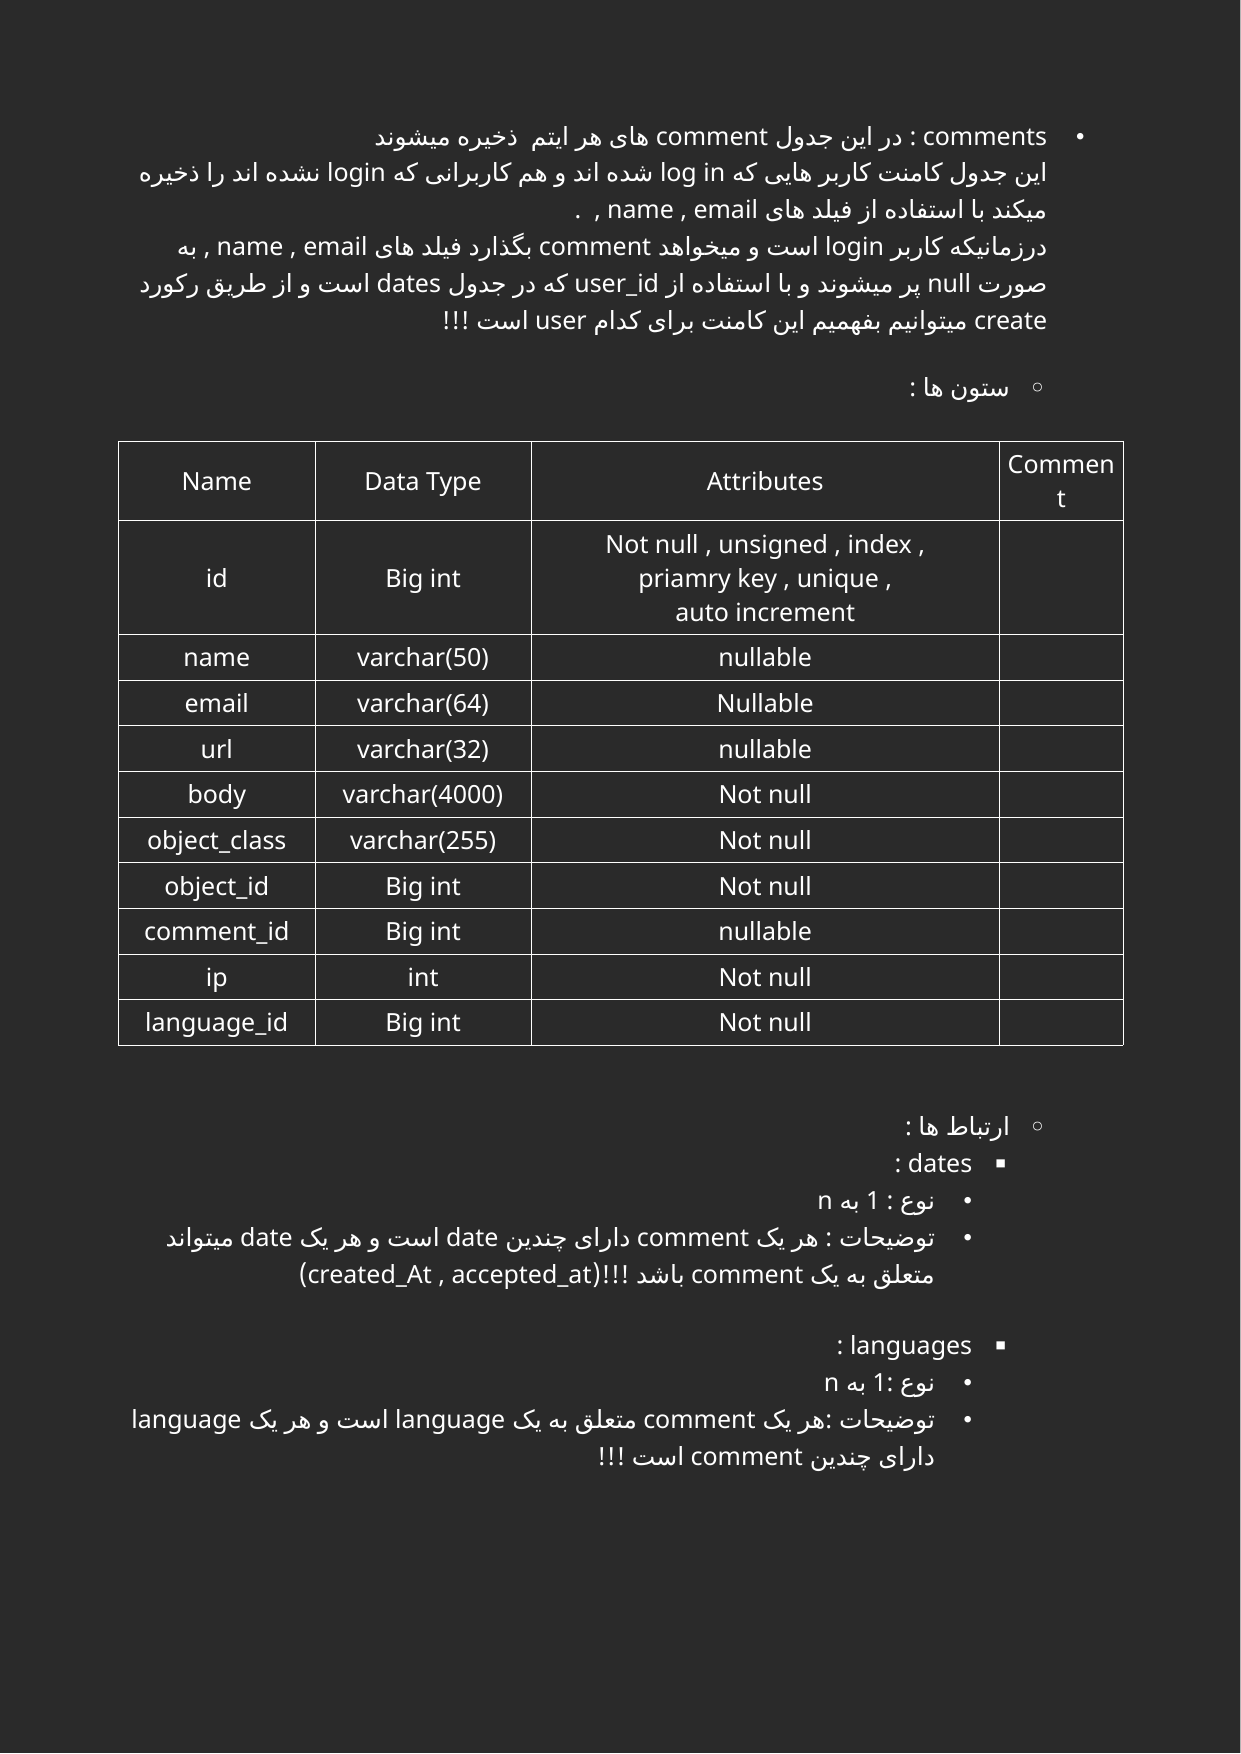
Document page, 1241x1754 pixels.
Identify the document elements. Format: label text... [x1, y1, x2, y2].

table_header Data Type [316, 442, 531, 520]
table_cell [1000, 726, 1123, 771]
list این جدول کامنت کاربر هایی که log in شده اند و هم کاربرانی که login نشده اند را ذخیره میکند با استفاده از فیلد های name , email , . [118, 155, 1085, 229]
table_cell Not null [532, 1000, 999, 1045]
list comments : در این جدول comment های هر ایتم ذخیره میشوند [118, 118, 1085, 155]
table_cell varchar(255) [316, 818, 531, 862]
table_cell Not null , unsigned , index , priamry key , unique , auto increment [532, 521, 999, 634]
list توضیحات :هر یک comment متعلق به یک language است و هر یک language دارای چندین comment است !!! [118, 1402, 972, 1476]
table_cell nullable [532, 726, 999, 771]
table_cell int [316, 955, 531, 999]
table_cell [1000, 681, 1123, 725]
table_cell object_class [119, 818, 315, 862]
list ستون ها :‌ [118, 374, 1047, 407]
list نوع : 1 به n [118, 1183, 972, 1219]
table_cell [1000, 909, 1123, 953]
table_cell Big int [316, 909, 531, 953]
table_cell [1000, 635, 1123, 680]
list درزمانیکه کاربر login است و میخواهد comment بگذارد فیلد های name , email , به صورت null پر میشوند و با استفاده از user_id که در جدول dates است و از طریق رکورد create میتوانیم بفهمیم این کامنت برای کدام user است !!! [118, 229, 1085, 340]
table_cell [1000, 1000, 1123, 1045]
table_cell varchar(4000) [316, 772, 531, 817]
table_cell [1000, 818, 1123, 862]
table_cell Not null [532, 818, 999, 862]
table_cell Not null [532, 772, 999, 817]
list توضیحات : هر یک comment دارای چندین date است و هر یک date میتواند متعلق به یک comment باشد !!!(created_At , accepted_at) [118, 1219, 972, 1293]
table_cell Nullable [532, 681, 999, 725]
table_cell Big int [316, 863, 531, 908]
table_cell [1000, 863, 1123, 908]
table_cell id [119, 521, 315, 634]
table_cell nullable [532, 909, 999, 953]
list dates : [118, 1146, 1010, 1183]
list ارتباط ها : [118, 1113, 1047, 1146]
table_cell Not null [532, 863, 999, 908]
table_cell Big int [316, 1000, 531, 1045]
table_cell [1000, 955, 1123, 999]
table_cell url [119, 726, 315, 771]
list نوع :1 به n [118, 1364, 972, 1402]
table_header Attributes [532, 442, 999, 520]
table_cell nullable [532, 635, 999, 680]
list languages : [118, 1328, 1010, 1364]
table_cell [1000, 772, 1123, 817]
table_cell comment_id [119, 909, 315, 953]
table_cell Big int [316, 521, 531, 634]
table_header Name [119, 442, 315, 520]
table_cell body [119, 772, 315, 817]
table_header Comment [1000, 442, 1123, 520]
table_cell Not null [532, 955, 999, 999]
table_cell name [119, 635, 315, 680]
table_cell object_id [119, 863, 315, 908]
table_cell varchar(50) [316, 635, 531, 680]
table_cell [1000, 521, 1123, 634]
table_cell ip [119, 955, 315, 999]
table_cell varchar(64) [316, 681, 531, 725]
table_cell email [119, 681, 315, 725]
table_cell varchar(32) [316, 726, 531, 771]
table_cell language_id [119, 1000, 315, 1045]
